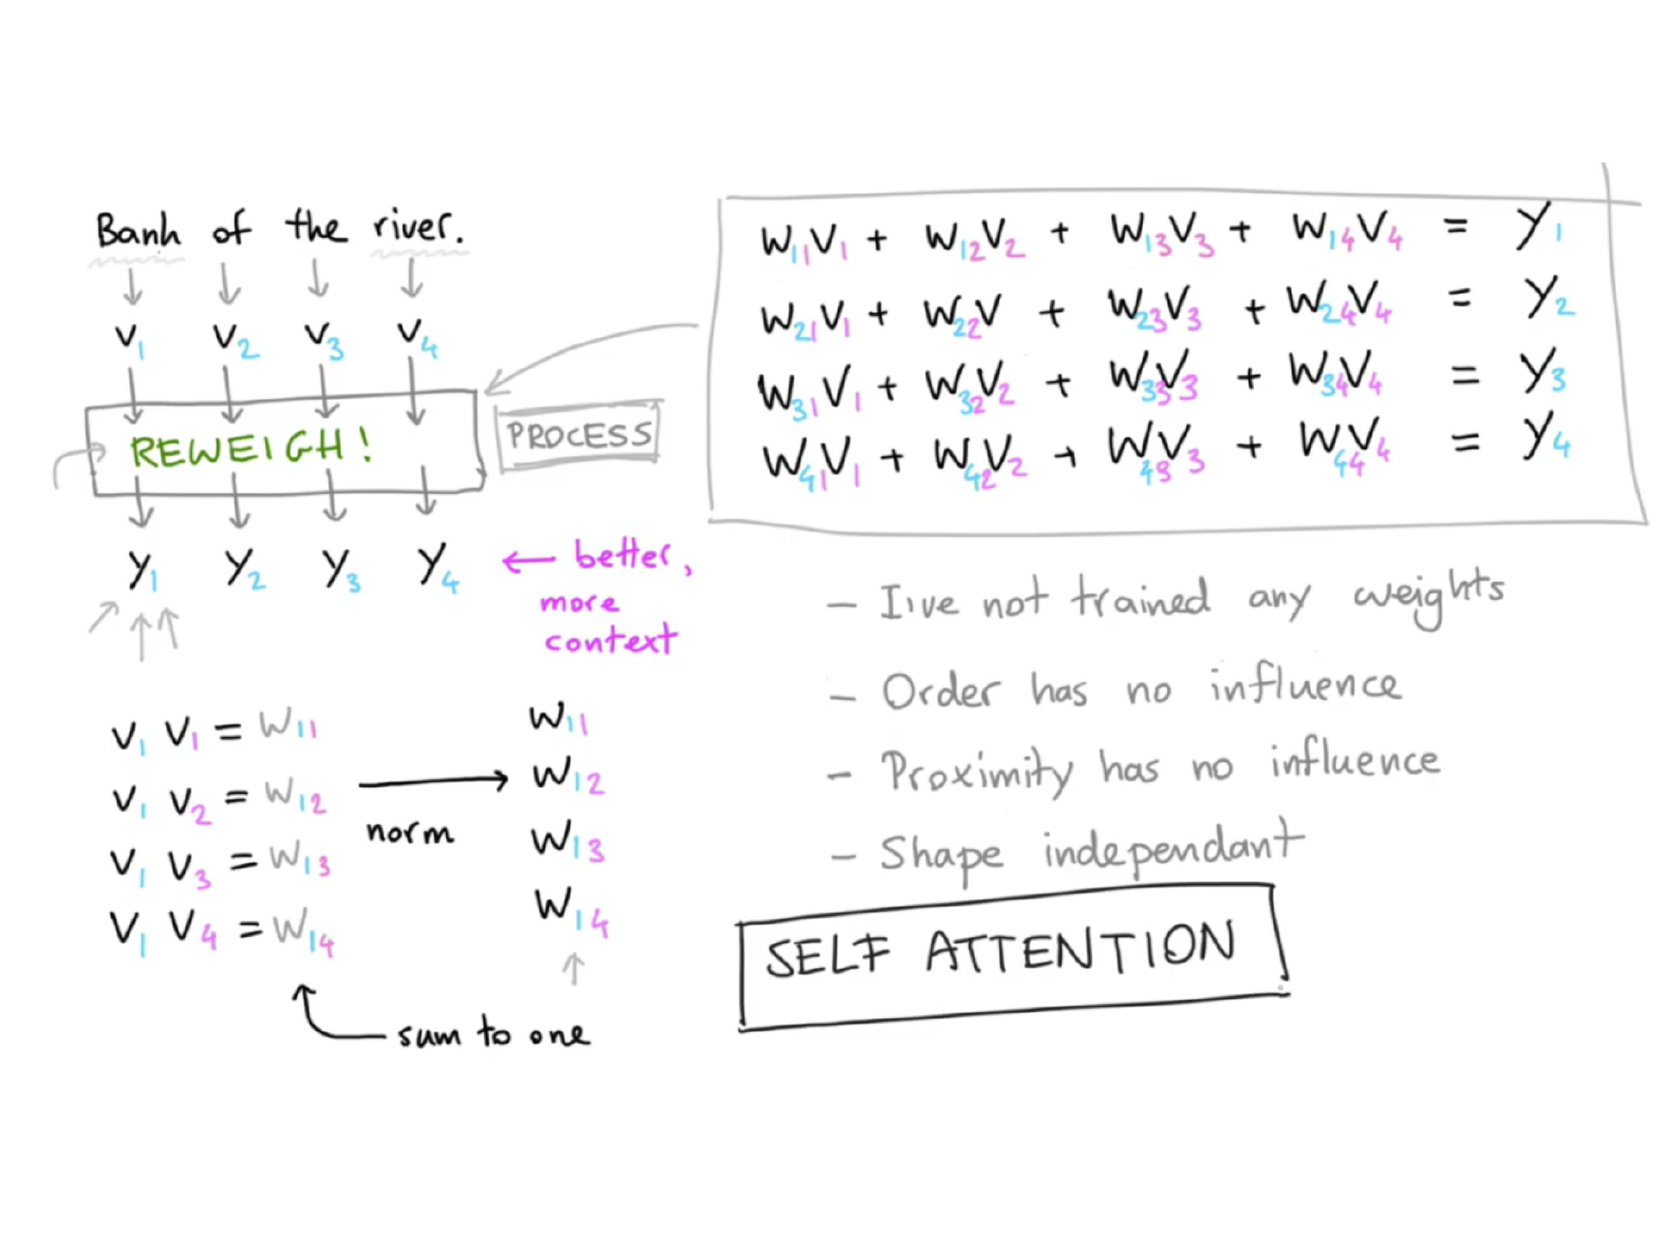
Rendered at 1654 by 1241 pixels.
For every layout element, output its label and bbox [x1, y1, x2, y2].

picture [11, 150, 1654, 1081]
